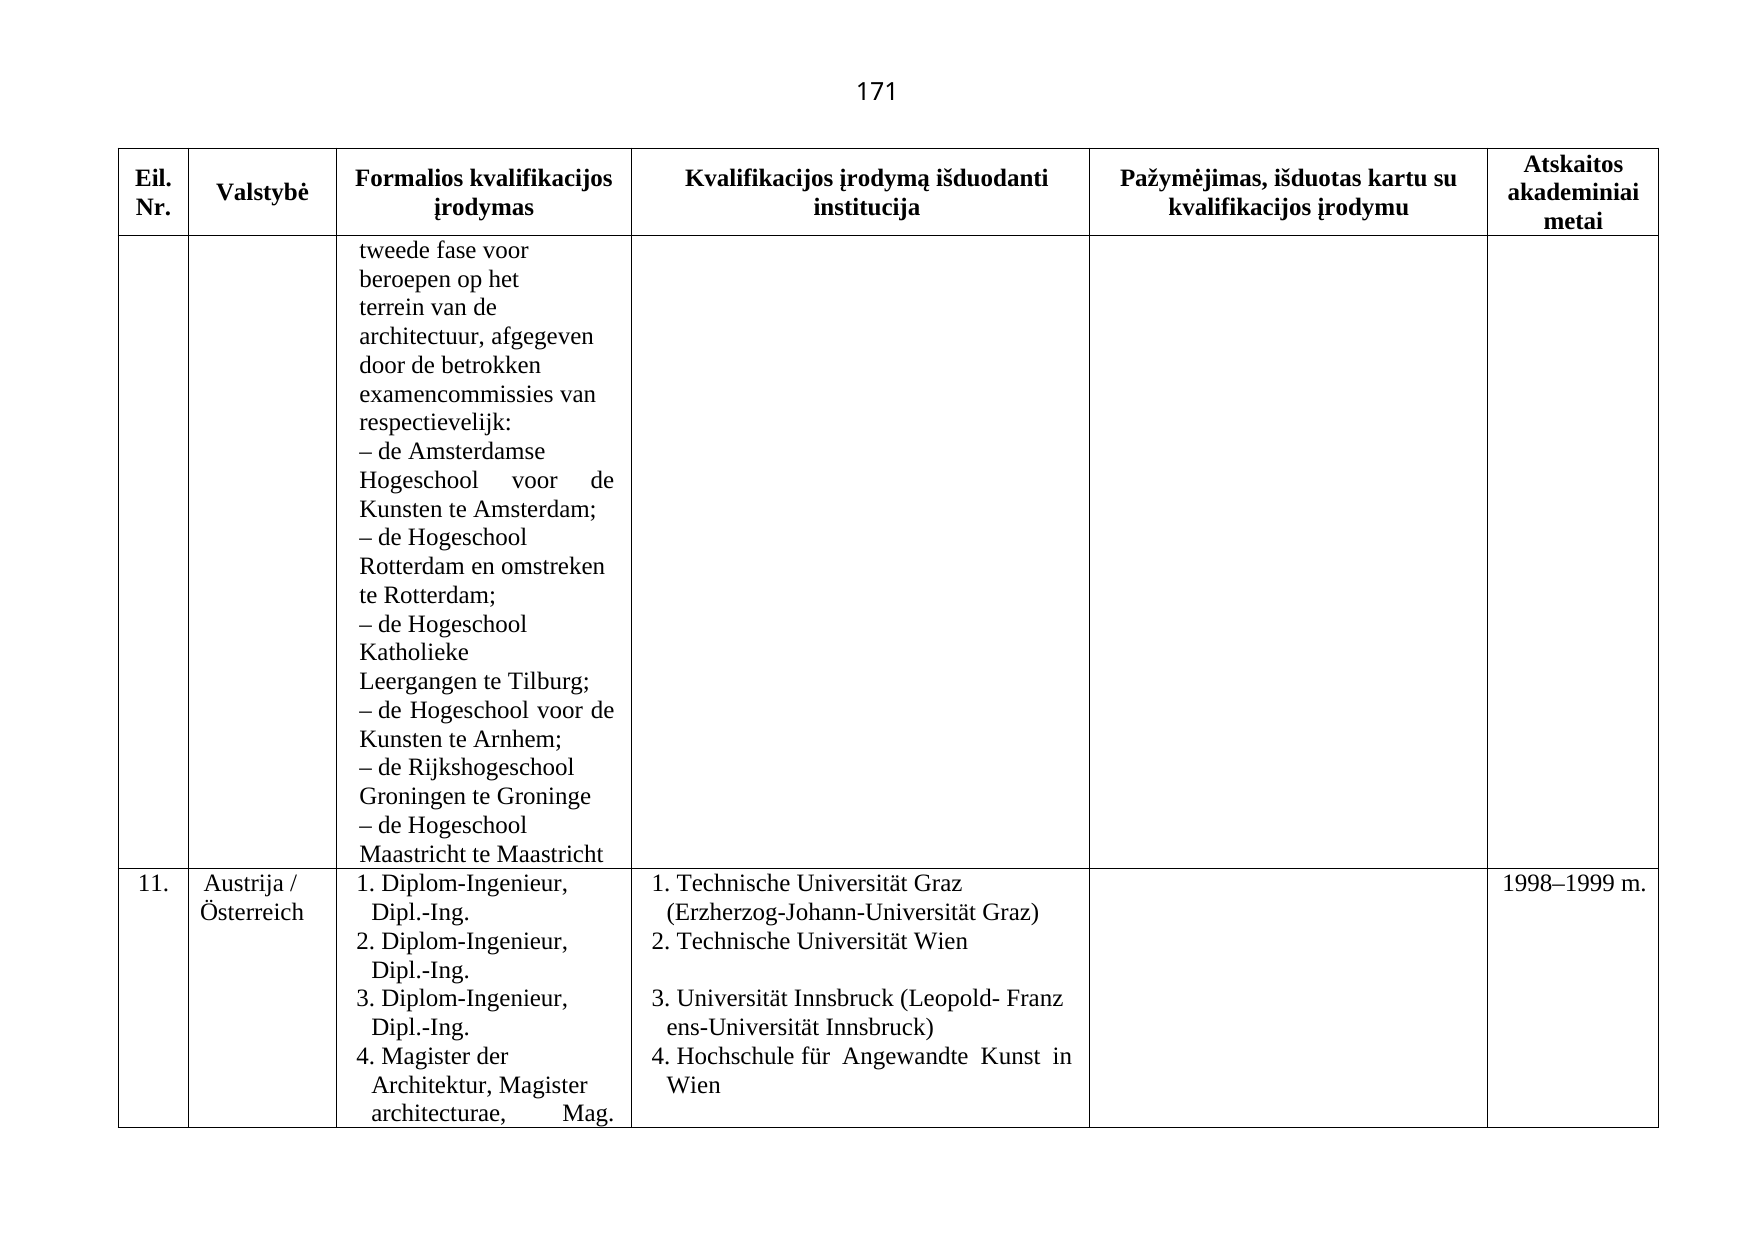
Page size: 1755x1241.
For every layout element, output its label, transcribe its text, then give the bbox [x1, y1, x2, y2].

table_header Pažymėjimas, išduotas kartu su kvalifikacijos įrodymu [1090, 149, 1487, 235]
table_cell [1090, 236, 1487, 867]
table_cell Austrija / Österreich [189, 869, 336, 1127]
table_header Valstybė [189, 149, 336, 235]
table_cell [1488, 236, 1658, 867]
table_cell 11. [119, 869, 188, 1127]
table_cell [1090, 869, 1487, 1127]
table_header Atskaitos akademiniai metai [1488, 149, 1658, 235]
table_header Eil. Nr. [119, 149, 188, 235]
table_cell [119, 236, 188, 867]
table_cell [632, 236, 1089, 867]
table_header Kvalifikacijos įrodymą išduodanti institucija [632, 149, 1089, 235]
table_cell [189, 236, 336, 867]
table_cell 1998–1999 m. [1488, 869, 1658, 1127]
table_header Formalios kvalifikacijos įrodymas [337, 149, 631, 235]
table_cell 1. Diplom-Ingenieur, Dipl.-Ing. 2. Diplom-Ingenieur, Dipl.-Ing. 3. Diplom-Ingenieur, Dipl.-Ing. 4. Magister der Architektur, Magister architecturae, Mag. [337, 869, 631, 1127]
table_cell tweede fase voor beroepen op het terrein van de architectuur, afgegeven door de betrokken examencommissies van respectievelijk: – de Amsterdamse Hogeschool voor de Kunsten te Amsterdam; – de Hogeschool Rotterdam en omstreken te Rotterdam; – de Hogeschool Katholieke Leergangen te Tilburg; – de Hogeschool voor de Kunsten te Arnhem; – de Rijkshogeschool Groningen te Groninge – de Hogeschool Maastricht te Maastricht [337, 236, 631, 867]
table_cell 1. Technische Universität Graz (Erzherzog-Johann-Universität Graz) 2. Technische Universität Wien 3. Universität Innsbruck (Leopold- Franzens-Universität Innsbruck) 4. Hochschule für Angewandte Kunst in Wien [632, 869, 1089, 1127]
